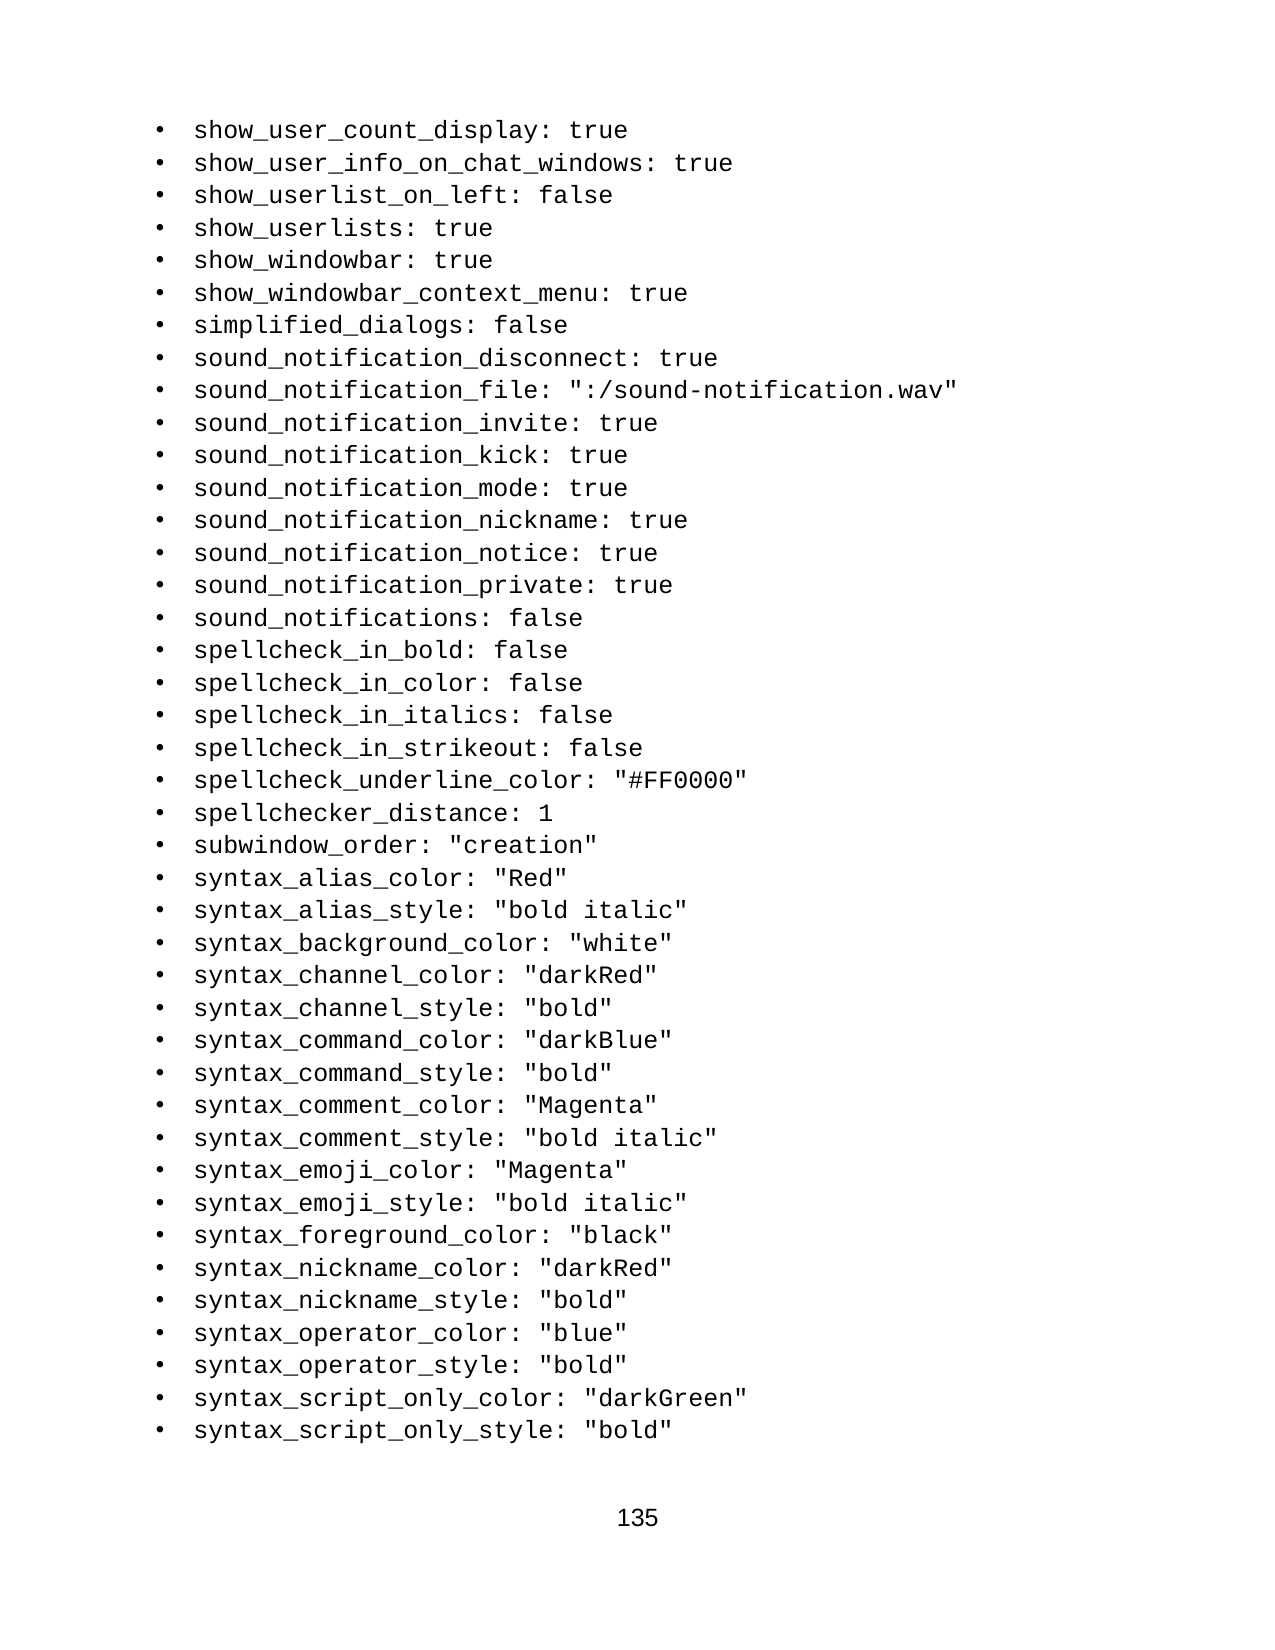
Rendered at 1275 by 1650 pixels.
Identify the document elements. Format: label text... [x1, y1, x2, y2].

list spellcheck_underline_color: "#FF0000" [156, 768, 1157, 796]
list spellcheck_in_strikeout: false [156, 736, 1157, 764]
list syntax_comment_style: "bold italic" [156, 1126, 1157, 1154]
list show_windowbar: true [156, 248, 1157, 276]
list syntax_nickname_color: "darkRed" [156, 1256, 1157, 1284]
list syntax_nickname_style: "bold" [156, 1288, 1157, 1316]
list syntax_alias_style: "bold italic" [156, 898, 1157, 926]
list spellcheck_in_bold: false [156, 638, 1157, 666]
list show_user_count_display: true [156, 118, 1157, 146]
list sound_notification_nickname: true [156, 508, 1157, 536]
list syntax_channel_style: "bold" [156, 996, 1157, 1024]
list syntax_command_color: "darkBlue" [156, 1028, 1157, 1056]
list show_user_info_on_chat_windows: true [156, 151, 1157, 179]
list sound_notification_kick: true [156, 443, 1157, 471]
list show_userlists: true [156, 216, 1157, 244]
list sound_notification_private: true [156, 573, 1157, 601]
list spellchecker_distance: 1 [156, 801, 1157, 829]
list syntax_channel_color: "darkRed" [156, 963, 1157, 991]
list syntax_script_only_style: "bold" [156, 1418, 1157, 1446]
list syntax_operator_color: "blue" [156, 1321, 1157, 1349]
list sound_notification_file: ":/sound-notification.wav" [156, 378, 1157, 406]
list syntax_script_only_color: "darkGreen" [156, 1386, 1157, 1414]
list syntax_operator_style: "bold" [156, 1353, 1157, 1381]
list sound_notification_notice: true [156, 541, 1157, 569]
list show_windowbar_context_menu: true [156, 281, 1157, 309]
list syntax_emoji_color: "Magenta" [156, 1158, 1157, 1186]
list sound_notification_invite: true [156, 411, 1157, 439]
list syntax_foreground_color: "black" [156, 1223, 1157, 1251]
list subwindow_order: "creation" [156, 833, 1157, 861]
list syntax_command_style: "bold" [156, 1061, 1157, 1089]
list spellcheck_in_color: false [156, 671, 1157, 699]
list sound_notification_disconnect: true [156, 346, 1157, 374]
list syntax_alias_color: "Red" [156, 866, 1157, 894]
list syntax_comment_color: "Magenta" [156, 1093, 1157, 1121]
list sound_notifications: false [156, 606, 1157, 634]
list syntax_emoji_style: "bold italic" [156, 1191, 1157, 1219]
list syntax_background_color: "white" [156, 931, 1157, 959]
list spellcheck_in_italics: false [156, 703, 1157, 731]
list show_userlist_on_left: false [156, 183, 1157, 211]
list sound_notification_mode: true [156, 476, 1157, 504]
list simplified_dialogs: false [156, 313, 1157, 341]
